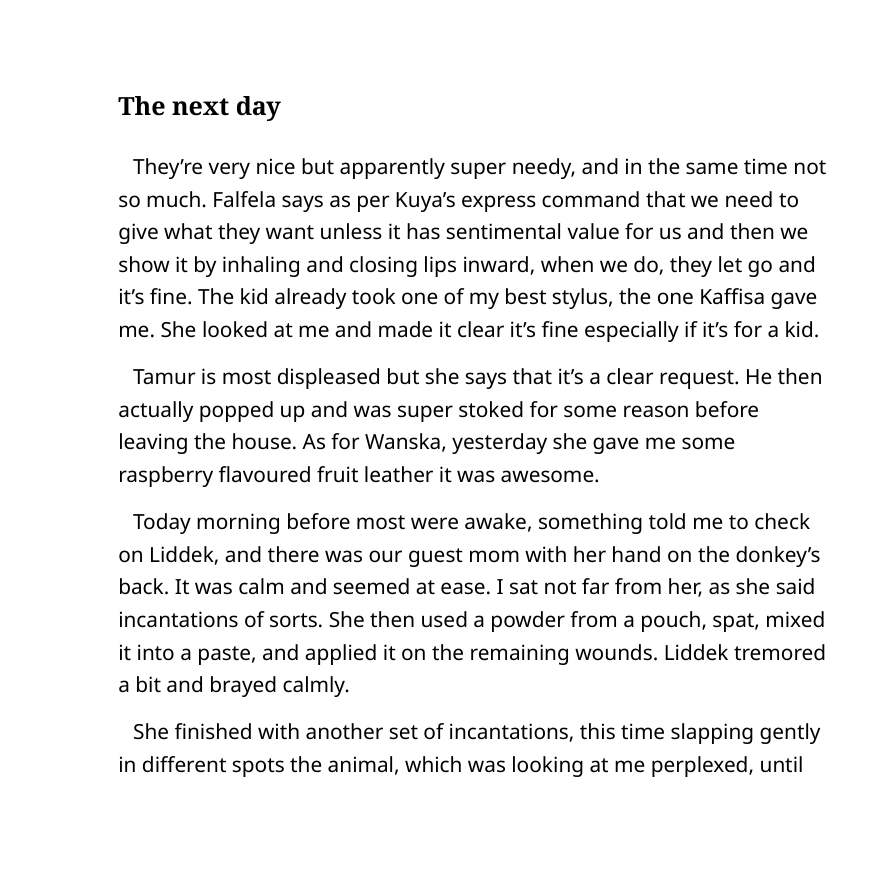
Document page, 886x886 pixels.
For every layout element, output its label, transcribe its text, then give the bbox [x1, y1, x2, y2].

text Tamur is most displeased but she says that it’s a clear request. He then actually popped up and was super stoked for some reason before leaving the house. As for Wanska, yesterday she gave me some raspberry flavoured fruit leather it was awesome. [118, 362, 827, 488]
text They’re very nice but apparently super needy, and in the same time not so much. Falfela says as per Kuya’s express command that we need to give what they want unless it has sentimental value for us and then we show it by inhaling and closing lips inward, when we do, they let go and it’s fine. The kid already took one of my best stylus, the one Kaffisa gave me. She looked at me and made it clear it’s fine especially if it’s for a kid. [118, 152, 827, 343]
text Today morning before most were awake, something told me to check on Liddek, and there was our guest mom with her hand on the donkey’s back. It was calm and seemed at ease. I sat not far from her, as she said incantations of sorts. She then used a powder from a pouch, spat, mixed it into a paste, and applied it on the remaining wounds. Liddek tremored a bit and brayed calmly. [118, 507, 827, 699]
text She finished with another set of incantations, this time slapping gently in different spots the animal, which was looking at me perplexed, until [118, 717, 827, 778]
subtitle The next day [118, 88, 827, 123]
